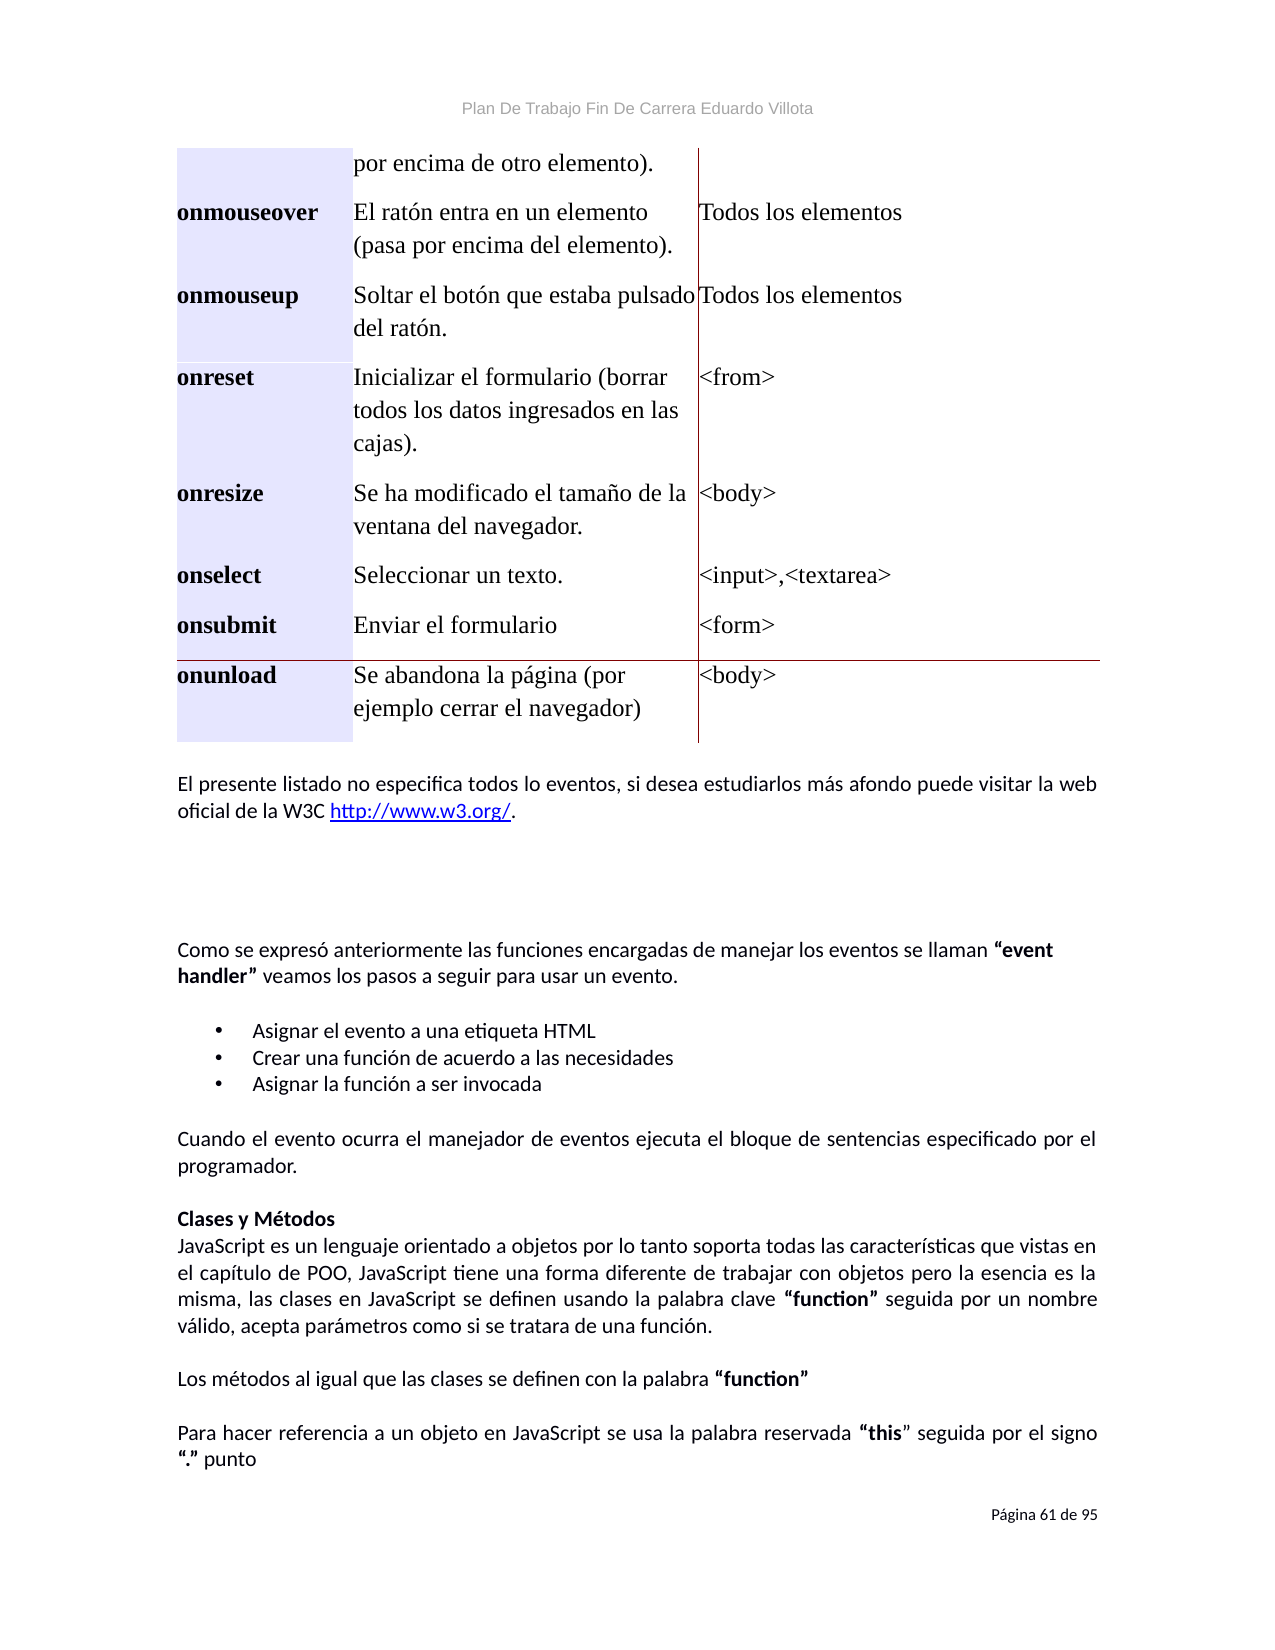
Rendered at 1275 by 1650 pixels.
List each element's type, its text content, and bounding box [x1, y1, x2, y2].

table_cell Inicializar el formulario (borrar todos los datos ingresados en las cajas). [353, 363, 698, 478]
table_cell Seleccionar un texto. [353, 561, 698, 610]
table_cell onresize [177, 478, 353, 561]
table_cell Enviar el formulario [353, 610, 698, 660]
table_cell onsubmit [177, 610, 353, 660]
text El presente listado no especifica todos lo eventos, si desea estudiarlos más afondo puede visitar la web oficial de la W3C http://www.w3.org/. [177, 771, 1098, 824]
text Clases y Métodos [177, 1205, 1098, 1232]
table_cell Todos los elementos [699, 280, 1100, 362]
table_cell onmouseover [177, 197, 353, 280]
table_cell <body> [699, 478, 1100, 561]
table_cell [177, 148, 353, 197]
table_cell Se abandona la página (por ejemplo cerrar el navegador) [353, 661, 698, 742]
table_cell <form> [699, 610, 1100, 660]
table_cell <input>,<textarea> [699, 561, 1100, 610]
list Crear una función de acuerdo a las necesidades [215, 1044, 1098, 1071]
table_cell Se ha modificado el tamaño de la ventana del navegador. [353, 478, 698, 561]
table_cell El ratón entra en un elemento (pasa por encima del elemento). [353, 197, 698, 280]
table_cell onreset [177, 363, 353, 478]
table_cell onmouseup [177, 280, 353, 362]
text Como se expresó anteriormente las funciones encargadas de manejar los eventos se llaman “event handler” veamos los pasos a seguir para usar un evento. [177, 936, 1098, 989]
text Cuando el evento ocurra el manejador de eventos ejecuta el bloque de sentencias especificado por el programador. [177, 1125, 1098, 1179]
list Asignar la función a ser invocada [215, 1071, 1098, 1097]
table_cell Soltar el botón que estaba pulsado del ratón. [353, 280, 698, 362]
list Asignar el evento a una etiqueta HTML [215, 1017, 1098, 1044]
table_cell [699, 148, 1100, 197]
text JavaScript es un lenguaje orientado a objetos por lo tanto soporta todas las características que vistas en el capítulo de POO, JavaScript tiene una forma diferente de trabajar con objetos pero la esencia es la misma, las clases en JavaScript se definen usando la palabra clave “function” seguida por un nombre válido, acepta parámetros como si se tratara de una función. [177, 1232, 1098, 1339]
table_cell por encima de otro elemento). [353, 148, 698, 197]
table_cell onunload [177, 661, 353, 742]
table_cell Todos los elementos [699, 197, 1100, 280]
text Los métodos al igual que las clases se definen con la palabra “function” [177, 1365, 1098, 1392]
table_cell <body> [699, 661, 1100, 742]
table_cell <from> [699, 363, 1100, 478]
table_cell onselect [177, 561, 353, 610]
text Para hacer referencia a un objeto en JavaScript se usa la palabra reservada “this” seguida por el signo “.” punto [177, 1419, 1098, 1472]
